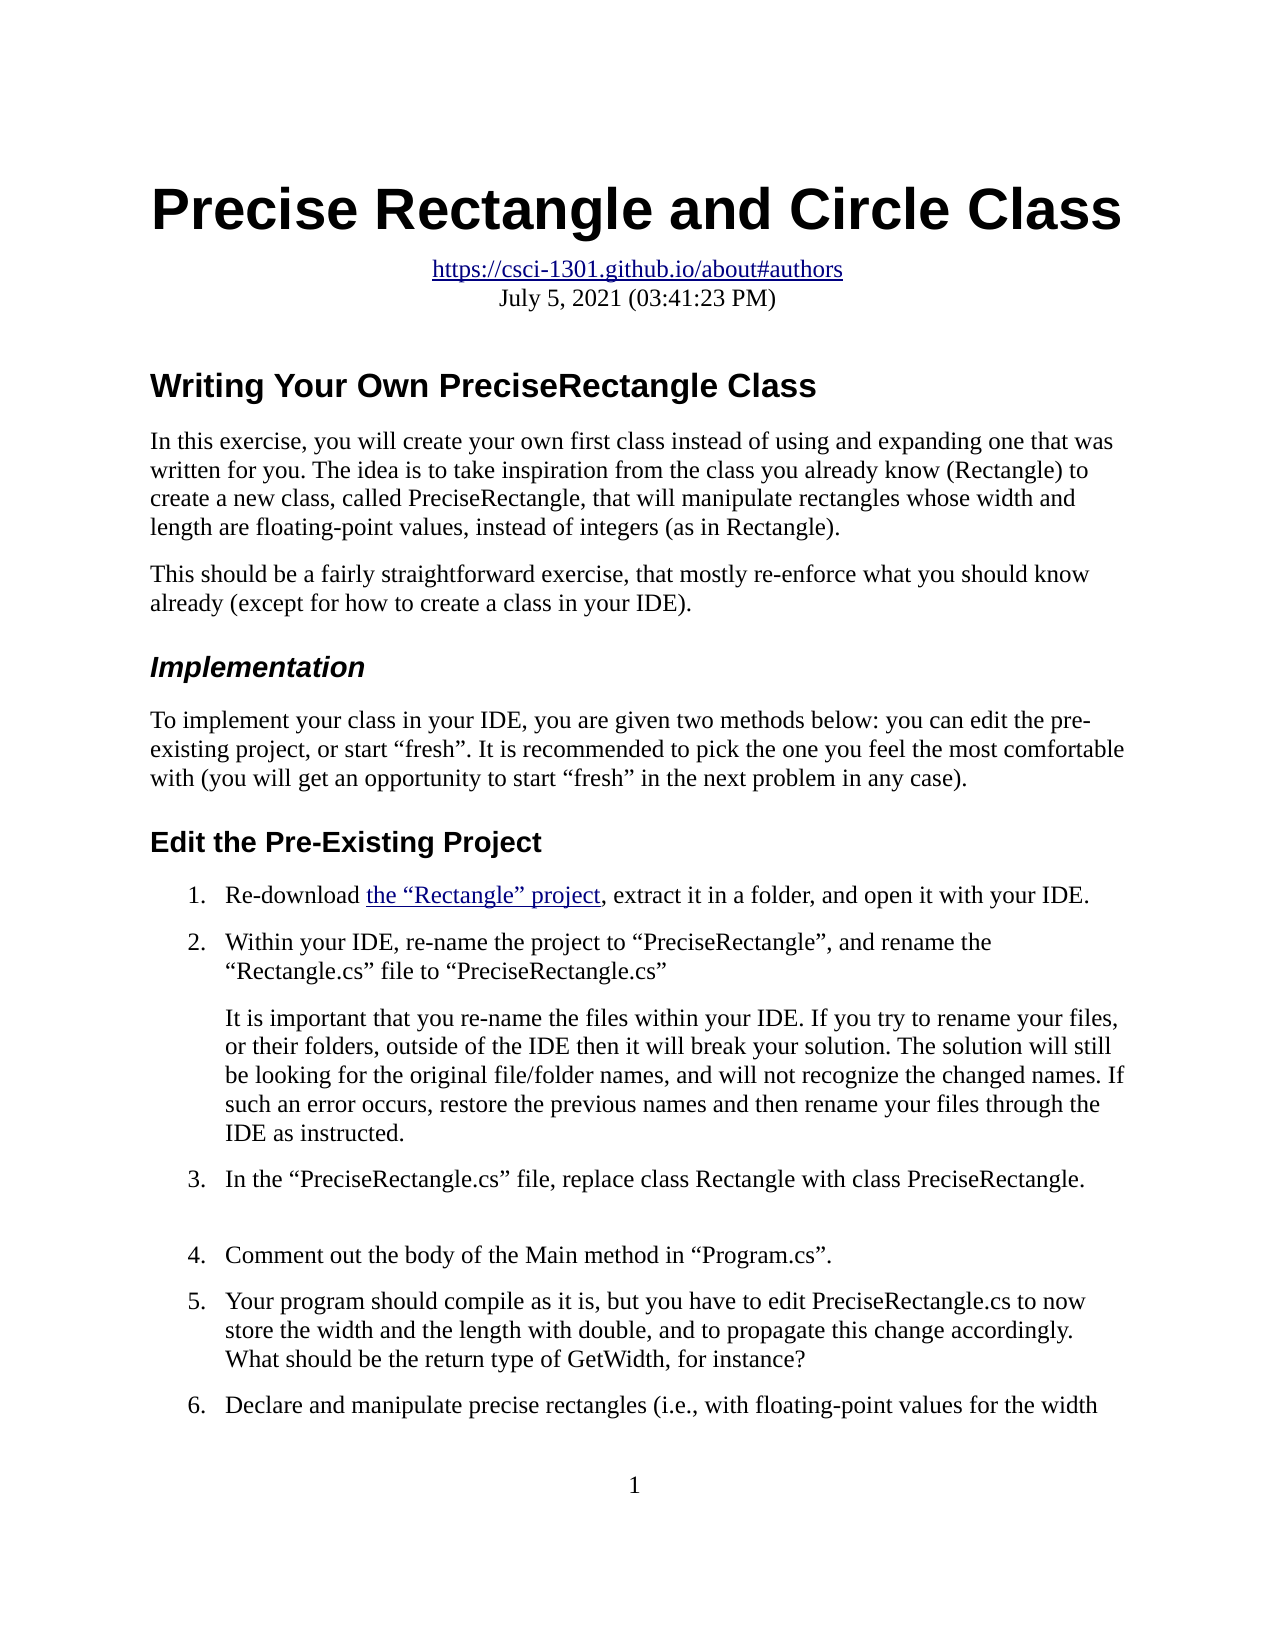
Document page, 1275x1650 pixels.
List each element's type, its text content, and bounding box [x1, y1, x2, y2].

subtitle Implementation [150, 650, 1125, 684]
subtitle Edit the Pre-Existing Project [150, 826, 1125, 859]
list Re-download the “Rectangle” project, extract it in a folder, and open it with your IDE. [187, 881, 1125, 909]
list Comment out the body of the Main method in “Program.cs”. [187, 1240, 1125, 1268]
list Within your IDE, re-name the project to “PreciseRectangle”, and rename the “Rectangle.cs” file to “PreciseRectangle.cs” [187, 927, 1125, 985]
text https://csci-1301.github.io/about#authors [150, 254, 1125, 283]
text July 5, 2021 (03:41:23 PM) [150, 283, 1125, 312]
subtitle Writing Your Own PreciseRectangle Class [150, 366, 1125, 404]
list It is important that you re-name the files within your IDE. If you try to rename your files, or their folders, outside of the IDE then it will break your solution. The solution will still be looking for the original file/folder names, and will not recognize the changed names. If such an error occurs, restore the previous names and then rename your files through the IDE as instructed. [187, 1003, 1125, 1146]
title Precise Rectangle and Circle Class [150, 175, 1125, 242]
text In this exercise, you will create your own first class instead of using and expanding one that was written for you. The idea is to take inspiration from the class you already know (Rectangle) to create a new class, called PreciseRectangle, that will manipulate rectangles whose width and length are floating-point values, instead of integers (as in Rectangle). [150, 426, 1125, 541]
text This should be a fairly straightforward exercise, that mostly re-enforce what you should know already (except for how to create a class in your IDE). [150, 559, 1125, 616]
list Declare and manipulate precise rectangles (i.e., with floating-point values for the width [187, 1391, 1125, 1419]
list Your program should compile as it is, but you have to edit PreciseRectangle.cs to now store the width and the length with double, and to propagate this change accordingly. What should be the return type of GetWidth, for instance? [187, 1286, 1125, 1373]
text To implement your class in your IDE, you are given two methods below: you can edit the pre-existing project, or start “fresh”. It is recommended to pick the one you feel the most comfortable with (you will get an opportunity to start “fresh” in the next problem in any case). [150, 705, 1125, 792]
list In the “PreciseRectangle.cs” file, replace class Rectangle with class PreciseRectangle. [187, 1164, 1125, 1222]
